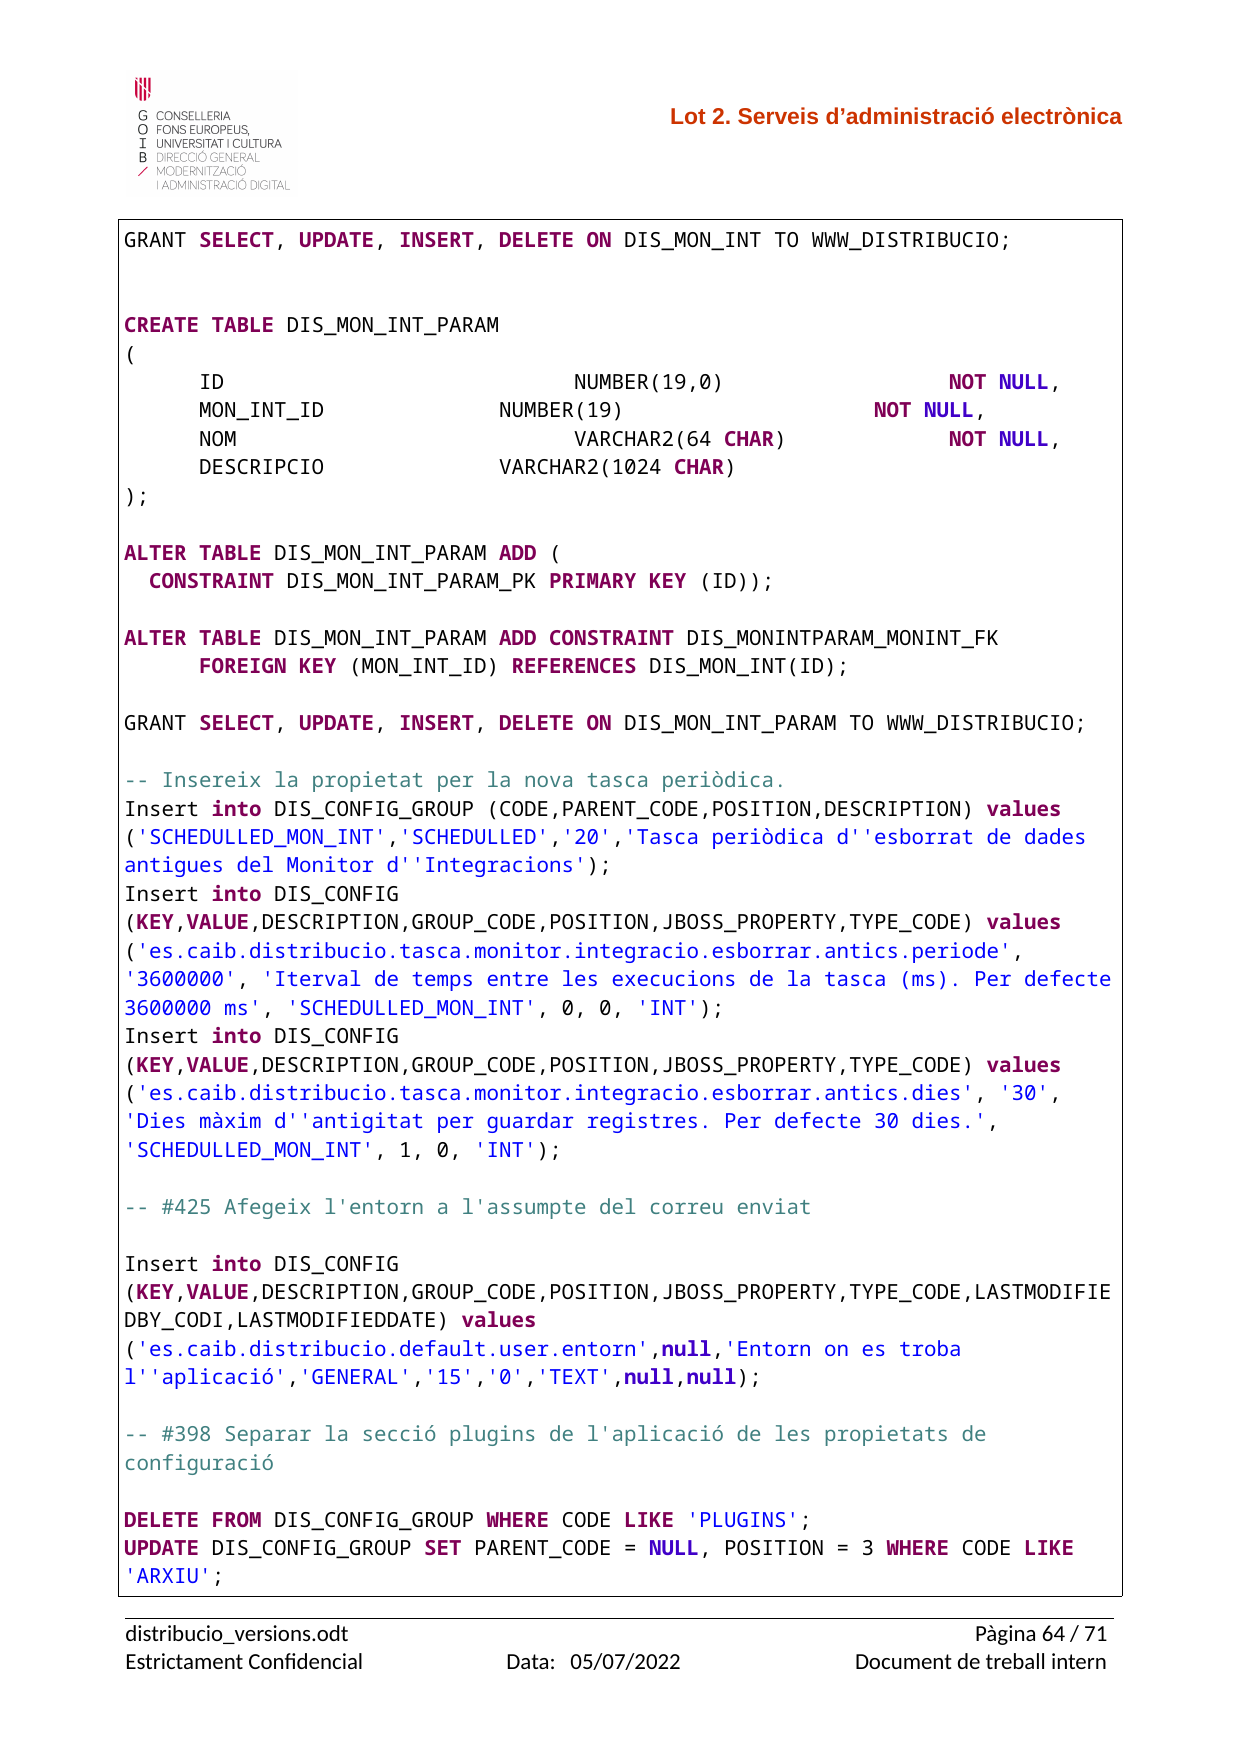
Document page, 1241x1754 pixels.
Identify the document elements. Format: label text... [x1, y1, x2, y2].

picture [126, 70, 299, 197]
table_header GRANT SELECT, UPDATE, INSERT, DELETE ON DIS_MON_INT TO WWW_DISTRIBUCIO; CREATE TABLE DIS_MON_INT_PARAM ( ID NUMBER(19,0) NOT NULL, MON_INT_ID NUMBER(19) NOT NULL, NOM VARCHAR2(64 CHAR) NOT NULL, DESCRIPCIO VARCHAR2(1024 CHAR) ); ALTER TABLE DIS_MON_INT_PARAM ADD ( CONSTRAINT DIS_MON_INT_PARAM_PK PRIMARY KEY (ID)); ALTER TABLE DIS_MON_INT_PARAM ADD CONSTRAINT DIS_MONINTPARAM_MONINT_FK FOREIGN KEY (MON_INT_ID) REFERENCES DIS_MON_INT(ID); GRANT SELECT, UPDATE, INSERT, DELETE ON DIS_MON_INT_PARAM TO WWW_DISTRIBUCIO; -- Insereix la propietat per la nova tasca periòdica. Insert into DIS_CONFIG_GROUP (CODE,PARENT_CODE,POSITION,DESCRIPTION) values ('SCHEDULLED_MON_INT','SCHEDULLED','20','Tasca periòdica d''esborrat de dades antigues del Monitor d''Integracions'); Insert into DIS_CONFIG (KEY,VALUE,DESCRIPTION,GROUP_CODE,POSITION,JBOSS_PROPERTY,TYPE_CODE) values ('es.caib.distribucio.tasca.monitor.integracio.esborrar.antics.periode', '3600000', 'Iterval de temps entre les execucions de la tasca (ms). Per defecte 3600000 ms', 'SCHEDULLED_MON_INT', 0, 0, 'INT'); Insert into DIS_CONFIG (KEY,VALUE,DESCRIPTION,GROUP_CODE,POSITION,JBOSS_PROPERTY,TYPE_CODE) values ('es.caib.distribucio.tasca.monitor.integracio.esborrar.antics.dies', '30', 'Dies màxim d''antigitat per guardar registres. Per defecte 30 dies.', 'SCHEDULLED_MON_INT', 1, 0, 'INT'); -- #425 Afegeix l'entorn a l'assumpte del correu enviat Insert into DIS_CONFIG (KEY,VALUE,DESCRIPTION,GROUP_CODE,POSITION,JBOSS_PROPERTY,TYPE_CODE,LASTMODIFIEDBY_CODI,LASTMODIFIEDDATE) values ('es.caib.distribucio.default.user.entorn',null,'Entorn on es troba l''aplicació','GENERAL','15','0','TEXT',null,null); -- #398 Separar la secció plugins de l'aplicació de les propietats de configuració DELETE FROM DIS_CONFIG_GROUP WHERE CODE LIKE 'PLUGINS'; UPDATE DIS_CONFIG_GROUP SET PARENT_CODE = NULL, POSITION = 3 WHERE CODE LIKE 'ARXIU'; [119, 220, 1122, 1596]
